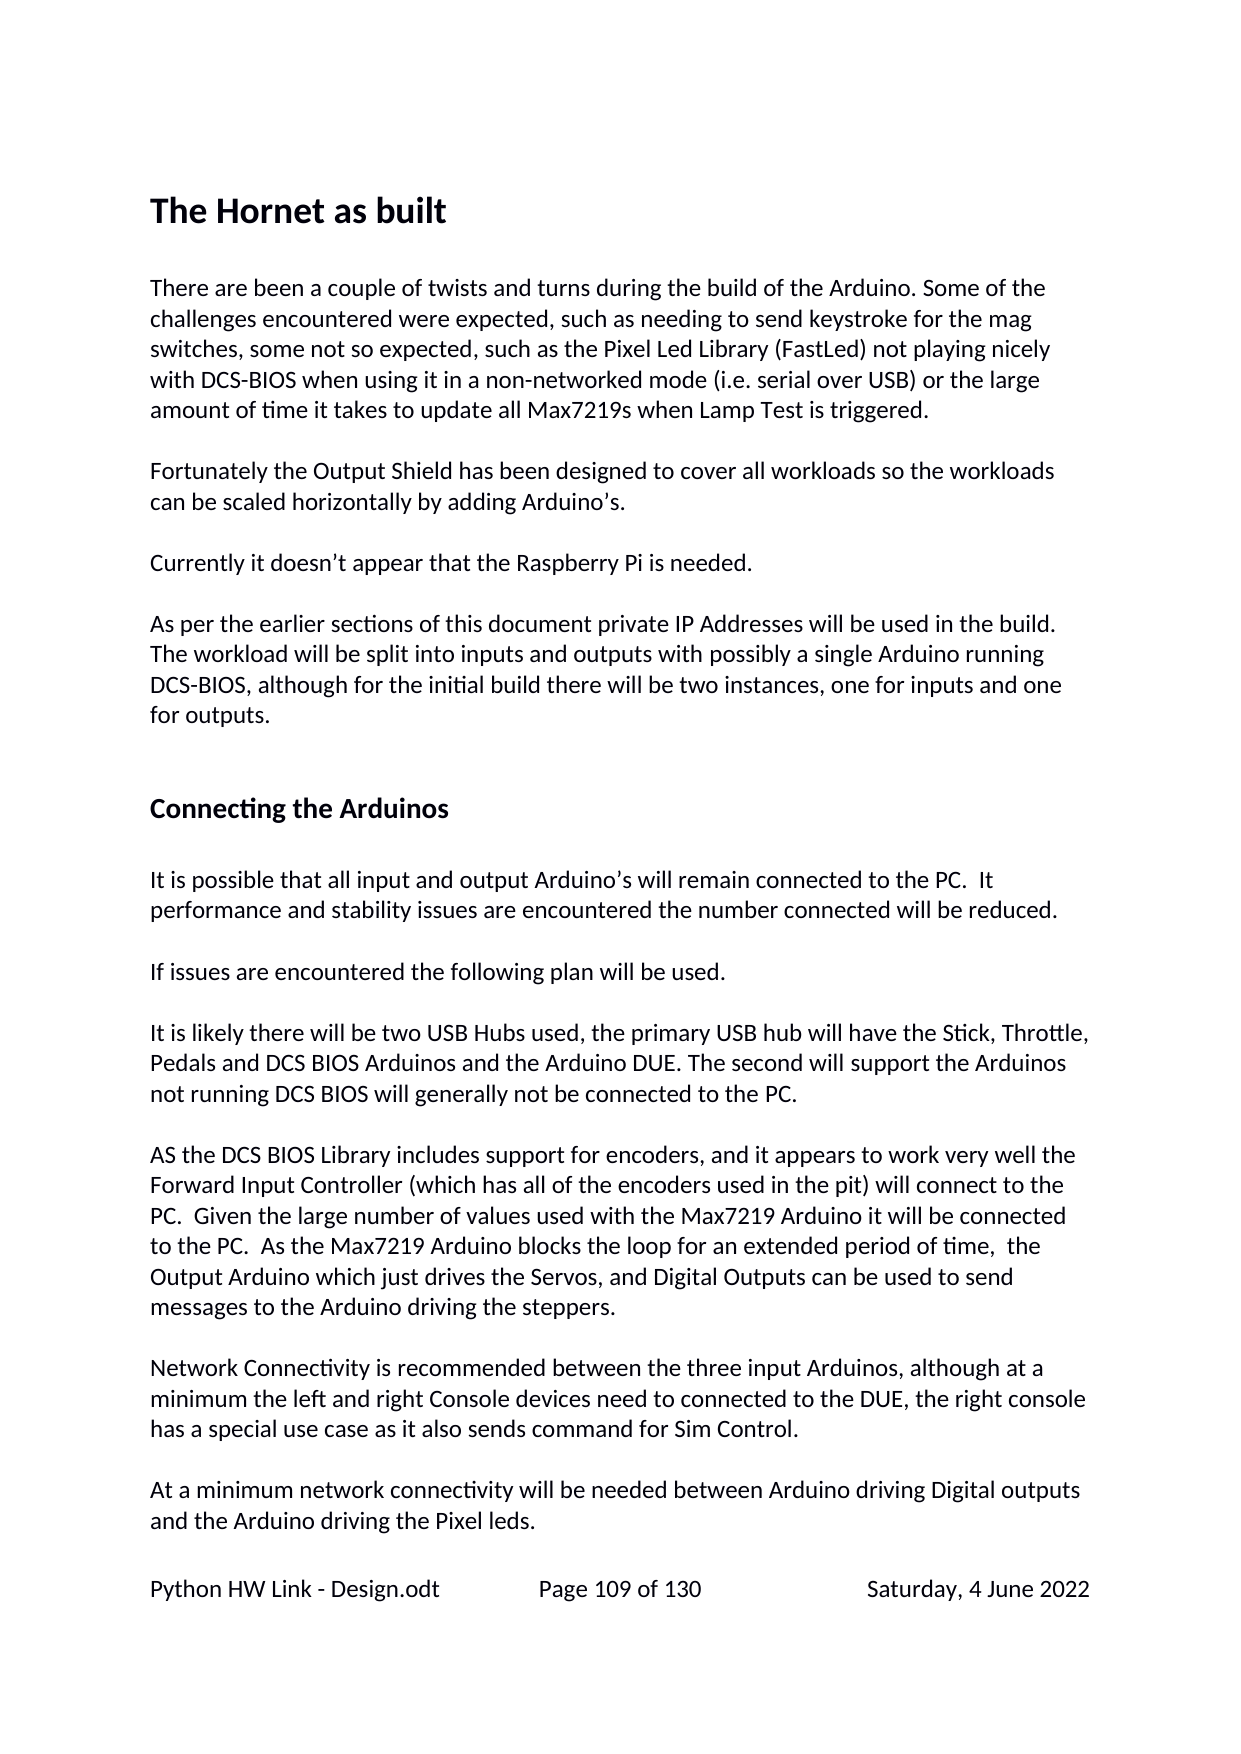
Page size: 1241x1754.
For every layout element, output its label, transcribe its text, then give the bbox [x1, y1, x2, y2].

text Currently it doesn’t appear that the Raspberry Pi is needed. [150, 547, 1090, 577]
text If issues are encountered the following plan will be used. [150, 956, 1090, 986]
subtitle Connecting the Arduinos [150, 790, 1090, 825]
text It is possible that all input and output Arduino’s will remain connected to the PC. It performance and stability issues are encountered the number connected will be reduced. [150, 864, 1090, 925]
subtitle The Hornet as built [150, 187, 1090, 233]
text There are been a couple of twists and turns during the build of the Arduino. Some of the challenges encountered were expected, such as needing to send keystroke for the mag switches, some not so expected, such as the Pixel Led Library (FastLed) not playing nicely with DCS-BIOS when using it in a non-networked mode (i.e. serial over USB) or the large amount of time it takes to update all Max7219s when Lamp Test is triggered. [150, 272, 1090, 425]
text It is likely there will be two USB Hubs used, the primary USB hub will have the Stick, Throttle, Pedals and DCS BIOS Arduinos and the Arduino DUE. The second will support the Arduinos not running DCS BIOS will generally not be connected to the PC. [150, 1017, 1090, 1108]
text Network Connectivity is recommended between the three input Arduinos, although at a minimum the left and right Console devices need to connected to the DUE, the right console has a special use case as it also sends command for Sim Control. [150, 1352, 1090, 1444]
text AS the DCS BIOS Library includes support for encoders, and it appears to work very well the Forward Input Controller (which has all of the encoders used in the pit) will connect to the PC. Given the large number of values used with the Max7219 Arduino it will be connected to the PC. As the Max7219 Arduino blocks the loop for an extended period of time, the Output Arduino which just drives the Servos, and Digital Outputs can be used to send messages to the Arduino driving the steppers. [150, 1139, 1090, 1322]
text At a minimum network connectivity will be needed between Arduino driving Digital outputs and the Arduino driving the Pixel leds. [150, 1474, 1090, 1536]
text Fortunately the Output Shield has been designed to cover all workloads so the workloads can be scaled horizontally by adding Arduino’s. [150, 455, 1090, 516]
text As per the earlier sections of this document private IP Addresses will be used in the build. The workload will be split into inputs and outputs with possibly a single Arduino running DCS-BIOS, although for the initial build there will be two instances, one for inputs and one for outputs. [150, 608, 1090, 730]
